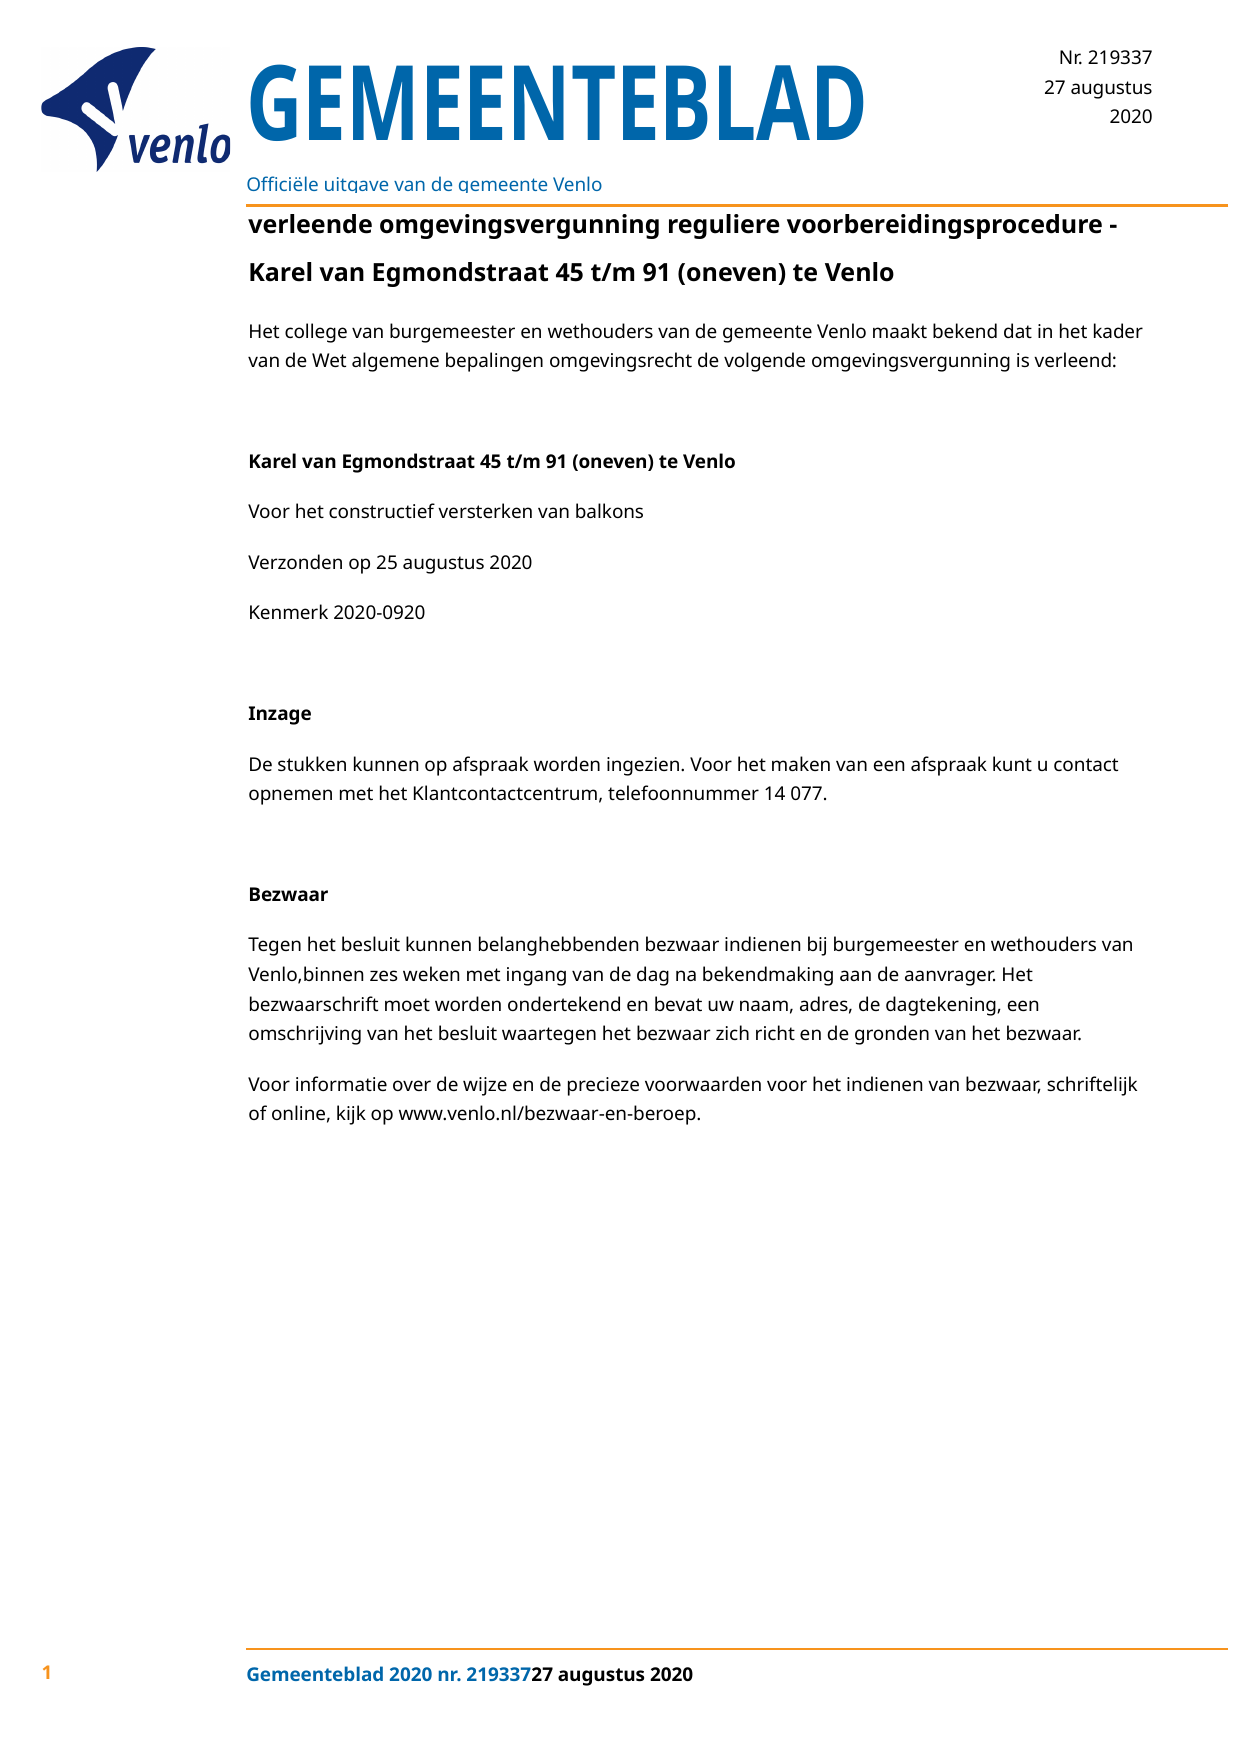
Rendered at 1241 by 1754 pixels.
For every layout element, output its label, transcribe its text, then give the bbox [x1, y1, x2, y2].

text Karel van Egmondstraat 45 t/m 91 (oneven) te Venlo [248, 448, 1152, 474]
text Het college van burgemeester en wethouders van de gemeente Venlo maakt bekend dat in het kader van de Wet algemene bepalingen omgevingsrecht de volgende omgevingsvergunning is verleend: [248, 318, 1152, 373]
text Kenmerk 2020-0920 [248, 599, 1152, 625]
text Tegen het besluit kunnen belanghebbenden bezwaar indienen bij burgemeester en wethouders van Venlo,binnen zes weken met ingang van de dag na bekendmaking aan de aanvrager. Het bezwaarschrift moet worden ondertekend en bevat uw naam, adres, de dagtekening, een omschrijving van het besluit waartegen het bezwaar zich richt en de gronden van het bezwaar. [248, 932, 1152, 1046]
picture [41, 47, 231, 172]
text Voor informatie over de wijze en de precieze voorwaarden voor het indienen van bezwaar, schriftelijk of online, kijk op www.venlo.nl/bezwaar-en-beroep. [248, 1071, 1152, 1126]
text verleende omgevingsvergunning reguliere voorbereidingsprocedure - Karel van Egmondstraat 45 t/m 91 (oneven) te Venlo [248, 207, 1152, 288]
text Inzage [248, 700, 1152, 726]
text Bezwaar [248, 881, 1152, 907]
text Voor het constructief versterken van balkons [248, 499, 1152, 524]
text Verzonden op 25 augustus 2020 [248, 549, 1152, 575]
text De stukken kunnen op afspraak worden ingezien. Voor het maken van een afspraak kunt u contact opnemen met het Klantcontactcentrum, telefoonnummer 14 077. [248, 751, 1152, 806]
